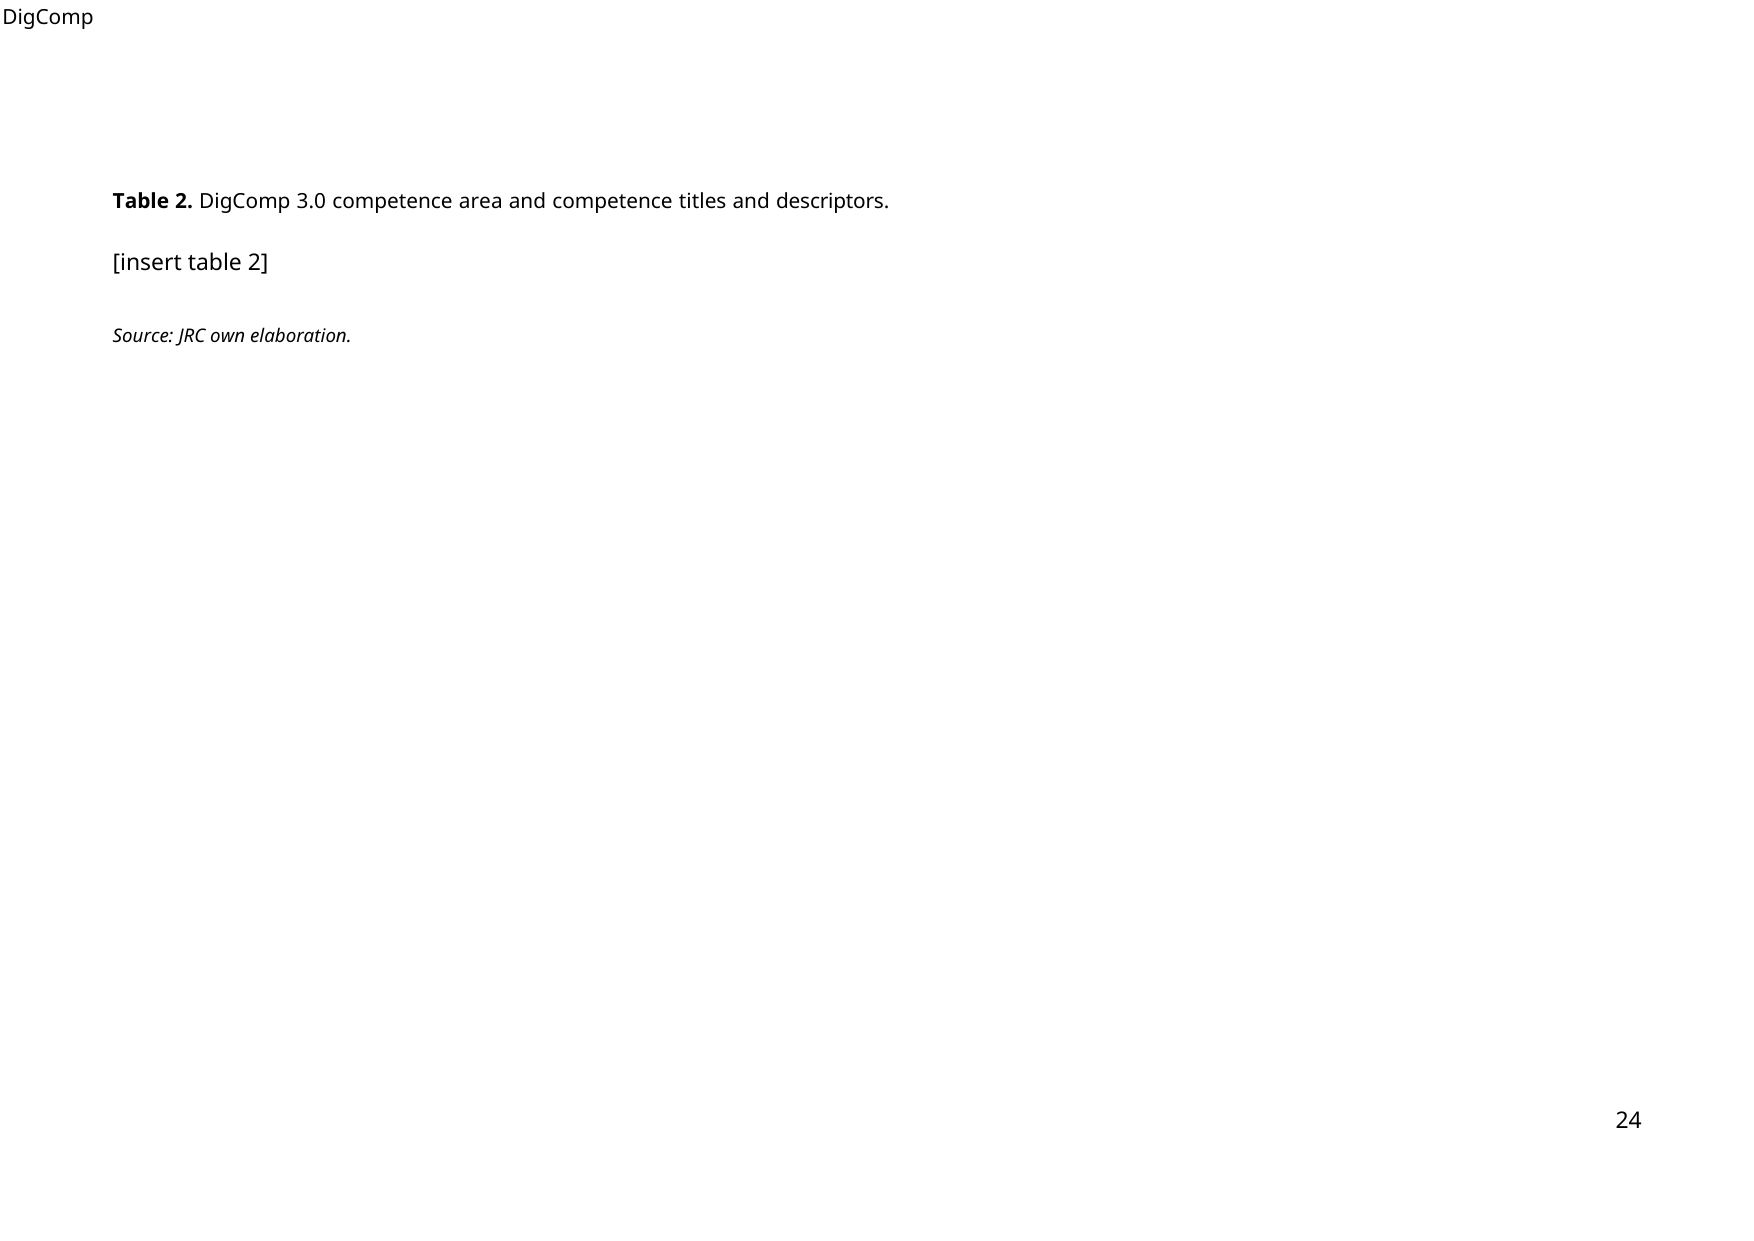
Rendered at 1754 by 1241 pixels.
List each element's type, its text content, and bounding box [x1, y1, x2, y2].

text [insert table 2] [112, 246, 1641, 278]
text Table 2. DigComp 3.0 competence area and competence titles and descriptors. [112, 187, 1641, 215]
text Source: JRC own elaboration. [112, 323, 1411, 348]
